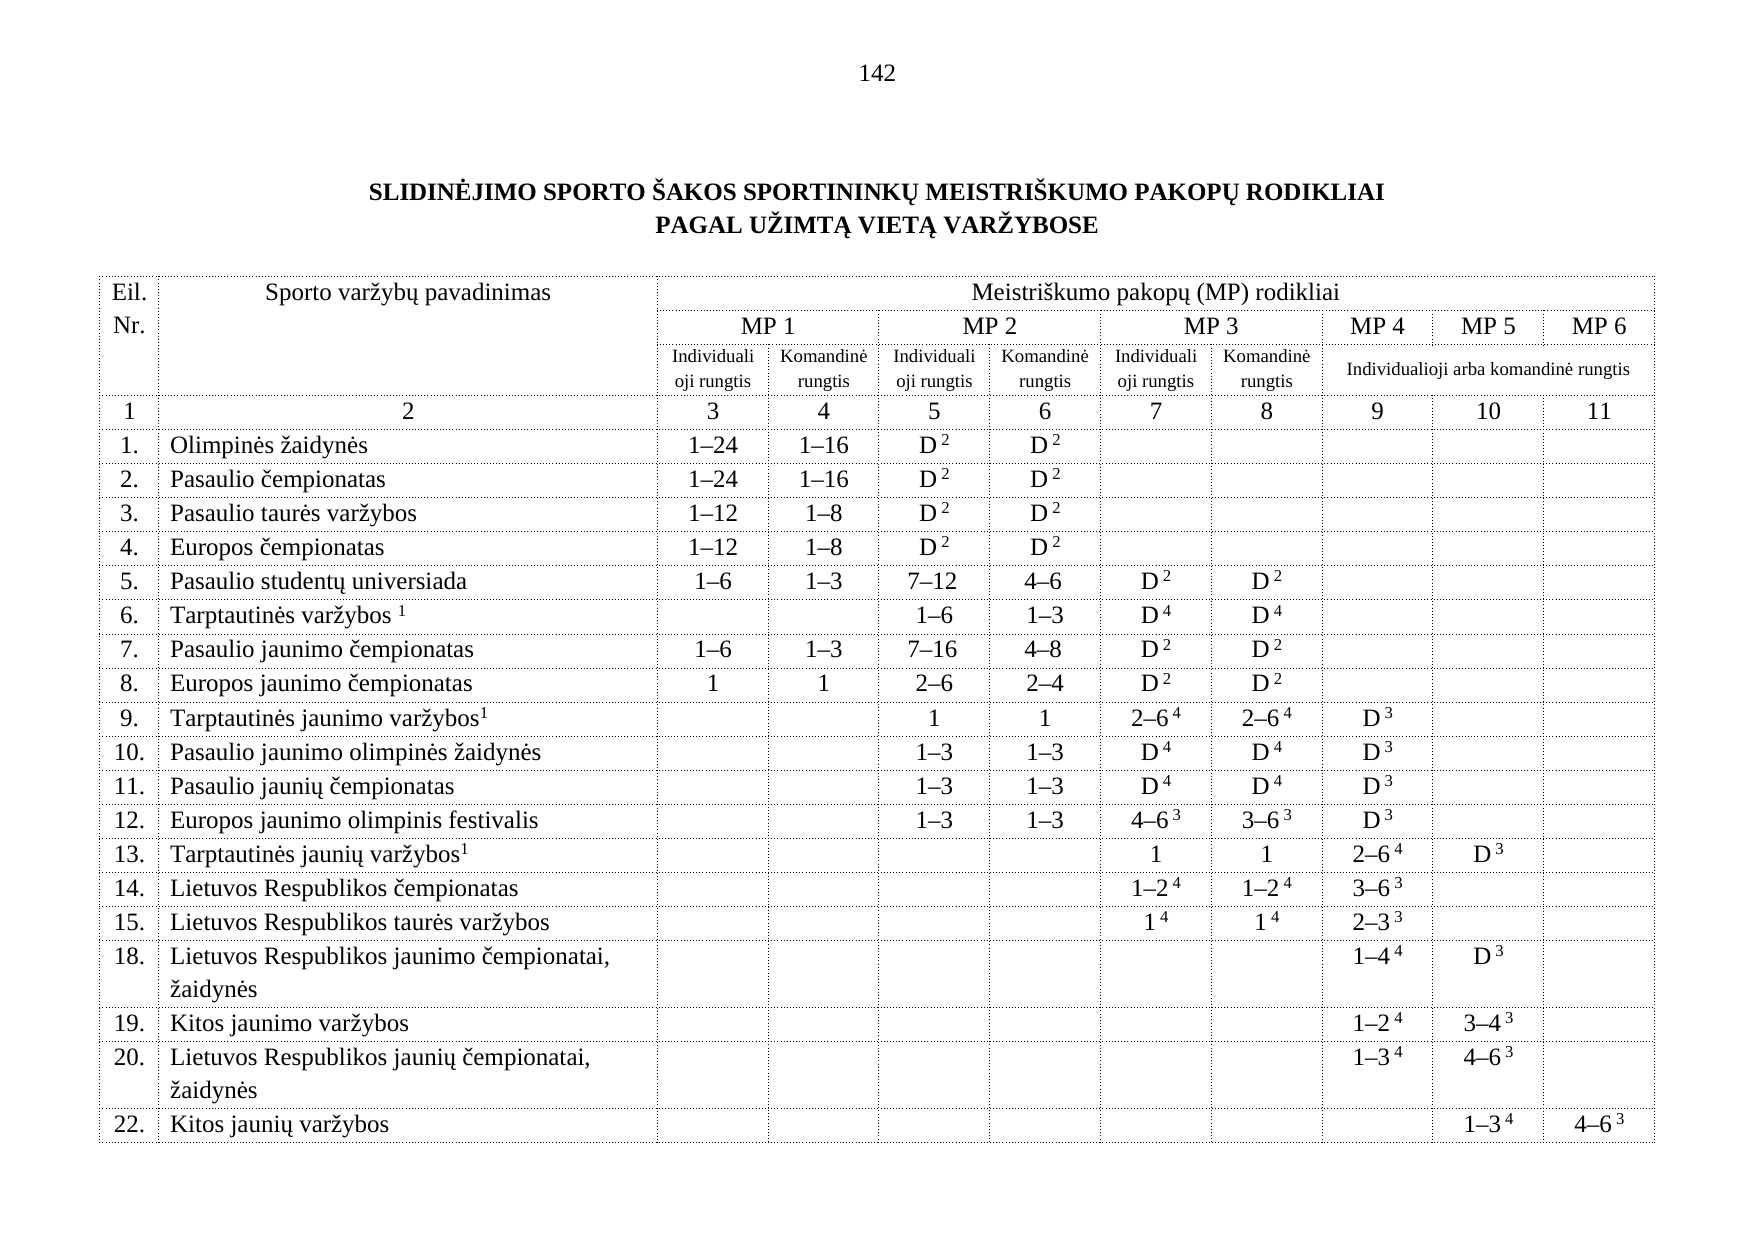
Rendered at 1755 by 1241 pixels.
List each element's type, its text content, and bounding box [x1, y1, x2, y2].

table_cell [1433, 634, 1544, 667]
table_cell 12. [100, 804, 159, 838]
table_cell [657, 1041, 768, 1108]
table_cell [879, 940, 989, 1007]
table_cell [1433, 702, 1544, 736]
table_cell [1544, 1007, 1654, 1041]
table_cell D 2 [990, 429, 1100, 463]
table_cell [1211, 1007, 1322, 1041]
table_cell [1433, 804, 1544, 838]
table_cell 2–6 4 [1322, 838, 1433, 872]
table_cell D 2 [990, 463, 1100, 497]
table_cell 1 [990, 702, 1100, 736]
table_cell [769, 804, 879, 838]
table_cell 15. [100, 906, 159, 940]
table_cell 4–6 3 [1433, 1041, 1544, 1108]
table_cell [1544, 736, 1654, 770]
table_cell 22. [100, 1108, 159, 1142]
table_cell [1544, 906, 1654, 940]
table_cell Komandinė rungtis [769, 344, 879, 395]
table_cell [1322, 1108, 1433, 1142]
table_cell 1–24 [657, 463, 768, 497]
table_cell 5 [879, 395, 989, 429]
table_cell D 3 [1433, 838, 1544, 872]
table_cell 3. [100, 497, 159, 531]
table_cell [1544, 838, 1654, 872]
table_cell 1–3 4 [1322, 1041, 1433, 1108]
table_cell 7–16 [879, 634, 989, 667]
table_cell [1544, 599, 1654, 633]
table_cell [990, 1041, 1100, 1108]
table_cell 1–8 [769, 497, 879, 531]
table_cell 7–12 [879, 565, 989, 599]
table_cell 1–16 [769, 463, 879, 497]
table_cell [769, 770, 879, 804]
table_cell 7. [100, 634, 159, 667]
table_cell [1211, 940, 1322, 1007]
table_cell 1 [100, 395, 159, 429]
table_cell [657, 804, 768, 838]
table_cell Individualioji rungtis [1100, 344, 1211, 395]
table_cell MP 6 [1544, 310, 1654, 344]
table_cell 1 [1100, 838, 1211, 872]
table_cell 9. [100, 702, 159, 736]
table_cell 2–6 4 [1211, 702, 1322, 736]
table_cell D 3 [1322, 702, 1433, 736]
table_cell 3–6 3 [1211, 804, 1322, 838]
table_cell [1322, 599, 1433, 633]
table_cell [879, 872, 989, 906]
table_cell [657, 872, 768, 906]
table_cell 1–2 4 [1211, 872, 1322, 906]
table_cell D 2 [879, 429, 989, 463]
table_cell 2–3 3 [1322, 906, 1433, 940]
table_header Eil. Nr. [100, 276, 159, 395]
table_cell 1–8 [769, 531, 879, 565]
table_cell Olimpinės žaidynės [159, 429, 657, 463]
table_cell 1–3 [990, 804, 1100, 838]
table_cell Tarptautinės jaunių varžybos1 [159, 838, 657, 872]
table_cell [1100, 940, 1211, 1007]
table_cell [657, 838, 768, 872]
table_cell [769, 1007, 879, 1041]
table_cell Tarptautinės jaunimo varžybos1 [159, 702, 657, 736]
table_cell [657, 1007, 768, 1041]
table_cell [1433, 668, 1544, 702]
table_cell Pasaulio taurės varžybos [159, 497, 657, 531]
table_cell Lietuvos Respublikos taurės varžybos [159, 906, 657, 940]
table_cell [1433, 497, 1544, 531]
table_cell 1–3 [990, 736, 1100, 770]
table_cell D 3 [1433, 940, 1544, 1007]
table_cell 6 [990, 395, 1100, 429]
table_cell D 2 [1211, 634, 1322, 667]
table_cell 4–6 3 [1100, 804, 1211, 838]
table_cell [1433, 906, 1544, 940]
table_cell 11 [1544, 395, 1654, 429]
table_cell Pasaulio jaunių čempionatas [159, 770, 657, 804]
table_cell D 2 [990, 497, 1100, 531]
table_cell [1544, 463, 1654, 497]
table_cell D 2 [1211, 668, 1322, 702]
table_cell 1–4 4 [1322, 940, 1433, 1007]
table_cell Kitos jaunimo varžybos [159, 1007, 657, 1041]
table_cell D 2 [1100, 634, 1211, 667]
table_cell [657, 906, 768, 940]
table_cell [1322, 565, 1433, 599]
table_cell Lietuvos Respublikos čempionatas [159, 872, 657, 906]
table_cell 1–6 [657, 565, 768, 599]
table_cell [1100, 1041, 1211, 1108]
table_cell Lietuvos Respublikos jaunimo čempionatai, žaidynės [159, 940, 657, 1007]
table_cell Tarptautinės varžybos 1 [159, 599, 657, 633]
table_cell [990, 906, 1100, 940]
table_cell Pasaulio studentų universiada [159, 565, 657, 599]
table_cell MP 3 [1100, 310, 1322, 344]
table_cell 7 [1100, 395, 1211, 429]
table_cell 1. [100, 429, 159, 463]
table_cell [769, 736, 879, 770]
table_cell Individualioji arba komandinė rungtis [1322, 344, 1654, 395]
table_cell Kitos jaunių varžybos [159, 1108, 657, 1142]
table_cell [1322, 634, 1433, 667]
table_header Sporto varžybų pavadinimas [159, 276, 657, 395]
table_cell 8 [1211, 395, 1322, 429]
table_cell [1211, 429, 1322, 463]
table_cell [1322, 497, 1433, 531]
table_cell [769, 1108, 879, 1142]
table_cell 1 [657, 668, 768, 702]
table_cell 1–3 [879, 770, 989, 804]
table_cell 2–4 [990, 668, 1100, 702]
text SLIDINĖJIMO SPORTO ŠAKOS SPORTININKŲ MEISTRIŠKUMO PAKOPŲ RODIKLIAI [118, 177, 1636, 206]
table_cell [1544, 702, 1654, 736]
table_cell Komandinė rungtis [990, 344, 1100, 395]
table_cell 6. [100, 599, 159, 633]
table_cell [1544, 804, 1654, 838]
table_cell Individualioji rungtis [879, 344, 989, 395]
table_cell [1100, 1108, 1211, 1142]
table_cell [1322, 463, 1433, 497]
table_cell [879, 1041, 989, 1108]
table_cell [1211, 531, 1322, 565]
table_cell 1 [769, 668, 879, 702]
table_cell [1100, 429, 1211, 463]
table_cell 1–12 [657, 531, 768, 565]
table_cell Pasaulio jaunimo olimpinės žaidynės [159, 736, 657, 770]
table_header Meistriškumo pakopų (MP) rodikliai [657, 276, 1654, 310]
table_cell [1211, 1108, 1322, 1142]
table_cell [1433, 770, 1544, 804]
table_cell D 2 [879, 463, 989, 497]
table_cell [769, 906, 879, 940]
table_cell D 2 [879, 531, 989, 565]
table_cell MP 4 [1322, 310, 1433, 344]
table_cell 1–2 4 [1322, 1007, 1433, 1041]
table_cell [1433, 531, 1544, 565]
table_cell [769, 599, 879, 633]
table_cell [769, 702, 879, 736]
table_cell 4–6 [990, 565, 1100, 599]
table_cell [990, 838, 1100, 872]
table_cell 1–3 [769, 634, 879, 667]
table_cell [990, 872, 1100, 906]
table_cell 3–6 3 [1322, 872, 1433, 906]
table_cell 1 4 [1100, 906, 1211, 940]
table_cell [1433, 463, 1544, 497]
table_cell [1433, 736, 1544, 770]
table_cell [1211, 1041, 1322, 1108]
table_cell [1322, 531, 1433, 565]
table_cell MP 5 [1433, 310, 1544, 344]
table_cell Europos jaunimo olimpinis festivalis [159, 804, 657, 838]
table_cell [1100, 531, 1211, 565]
table_cell [1211, 497, 1322, 531]
table_cell 1–16 [769, 429, 879, 463]
table_cell [1211, 463, 1322, 497]
table_cell 5. [100, 565, 159, 599]
table_cell 19. [100, 1007, 159, 1041]
table_cell D 4 [1211, 599, 1322, 633]
table_cell 3–4 3 [1433, 1007, 1544, 1041]
table_cell 2–6 [879, 668, 989, 702]
table_cell [879, 838, 989, 872]
table_cell 10 [1433, 395, 1544, 429]
table_cell MP 2 [879, 310, 1100, 344]
table_cell [1544, 668, 1654, 702]
table_cell [769, 940, 879, 1007]
table_cell [1544, 940, 1654, 1007]
table_cell 11. [100, 770, 159, 804]
table_cell D 4 [1100, 599, 1211, 633]
table_cell 4–6 3 [1544, 1108, 1654, 1142]
table_cell [1322, 429, 1433, 463]
table_cell [990, 1007, 1100, 1041]
table_cell [879, 1108, 989, 1142]
table_cell [1544, 1041, 1654, 1108]
table_cell 1–3 [769, 565, 879, 599]
table_cell [657, 702, 768, 736]
table_cell 4–8 [990, 634, 1100, 667]
table_cell D 4 [1211, 770, 1322, 804]
table_cell [1544, 565, 1654, 599]
table_cell Lietuvos Respublikos jaunių čempionatai, žaidynės [159, 1041, 657, 1108]
table_cell [1544, 872, 1654, 906]
table_cell 14. [100, 872, 159, 906]
table_cell [990, 1108, 1100, 1142]
table_cell 1–3 4 [1433, 1108, 1544, 1142]
table_cell 1 [1211, 838, 1322, 872]
table_cell [1433, 872, 1544, 906]
table_cell Europos čempionatas [159, 531, 657, 565]
table_cell D 2 [1100, 565, 1211, 599]
table_cell D 4 [1100, 770, 1211, 804]
table_cell Individualioji rungtis [657, 344, 768, 395]
table_cell [657, 770, 768, 804]
table_cell 1–3 [990, 770, 1100, 804]
table_cell 1–3 [879, 804, 989, 838]
table_cell [1544, 429, 1654, 463]
table_cell Europos jaunimo čempionatas [159, 668, 657, 702]
table_cell [1322, 668, 1433, 702]
table_cell D 3 [1322, 770, 1433, 804]
table_cell 4. [100, 531, 159, 565]
table_cell [1433, 599, 1544, 633]
table_cell [990, 940, 1100, 1007]
table_cell 13. [100, 838, 159, 872]
table_cell 2–6 4 [1100, 702, 1211, 736]
table_cell [1544, 770, 1654, 804]
table_cell Komandinė rungtis [1211, 344, 1322, 395]
table_cell D 2 [879, 497, 989, 531]
table_cell [1100, 497, 1211, 531]
table_cell 2. [100, 463, 159, 497]
table_cell [879, 906, 989, 940]
table_cell D 2 [990, 531, 1100, 565]
table_cell 10. [100, 736, 159, 770]
table_cell 18. [100, 940, 159, 1007]
table_cell 1–3 [879, 736, 989, 770]
table_cell D 3 [1322, 804, 1433, 838]
table_cell 9 [1322, 395, 1433, 429]
table_cell D 2 [1211, 565, 1322, 599]
table_cell 3 [657, 395, 768, 429]
table_cell Pasaulio čempionatas [159, 463, 657, 497]
table_cell 1–24 [657, 429, 768, 463]
table_cell [1100, 1007, 1211, 1041]
table_cell 1 4 [1211, 906, 1322, 940]
table_cell 4 [769, 395, 879, 429]
table_cell 2 [159, 395, 657, 429]
table_cell [1544, 497, 1654, 531]
text PAGAL UŽIMTĄ VIETĄ VARŽYBOSE [118, 210, 1636, 239]
table_cell [769, 872, 879, 906]
table_cell [769, 1041, 879, 1108]
table_cell [1433, 565, 1544, 599]
table_cell [657, 599, 768, 633]
table_cell 1–3 [990, 599, 1100, 633]
table_cell D 3 [1322, 736, 1433, 770]
table_cell D 2 [1100, 668, 1211, 702]
table_cell [657, 1108, 768, 1142]
table_cell D 4 [1100, 736, 1211, 770]
table_cell [1100, 463, 1211, 497]
table_cell Pasaulio jaunimo čempionatas [159, 634, 657, 667]
table_cell [879, 1007, 989, 1041]
table_cell [1544, 634, 1654, 667]
table_cell MP 1 [657, 310, 879, 344]
table_cell D 4 [1211, 736, 1322, 770]
table_cell 1–12 [657, 497, 768, 531]
table_cell 1–6 [657, 634, 768, 667]
table_cell [1544, 531, 1654, 565]
table_cell 20. [100, 1041, 159, 1108]
table_cell 8. [100, 668, 159, 702]
table_cell 1–2 4 [1100, 872, 1211, 906]
table_cell [657, 736, 768, 770]
table_cell [1433, 429, 1544, 463]
table_cell 1 [879, 702, 989, 736]
table_cell 1–6 [879, 599, 989, 633]
table_cell [769, 838, 879, 872]
table_cell [657, 940, 768, 1007]
